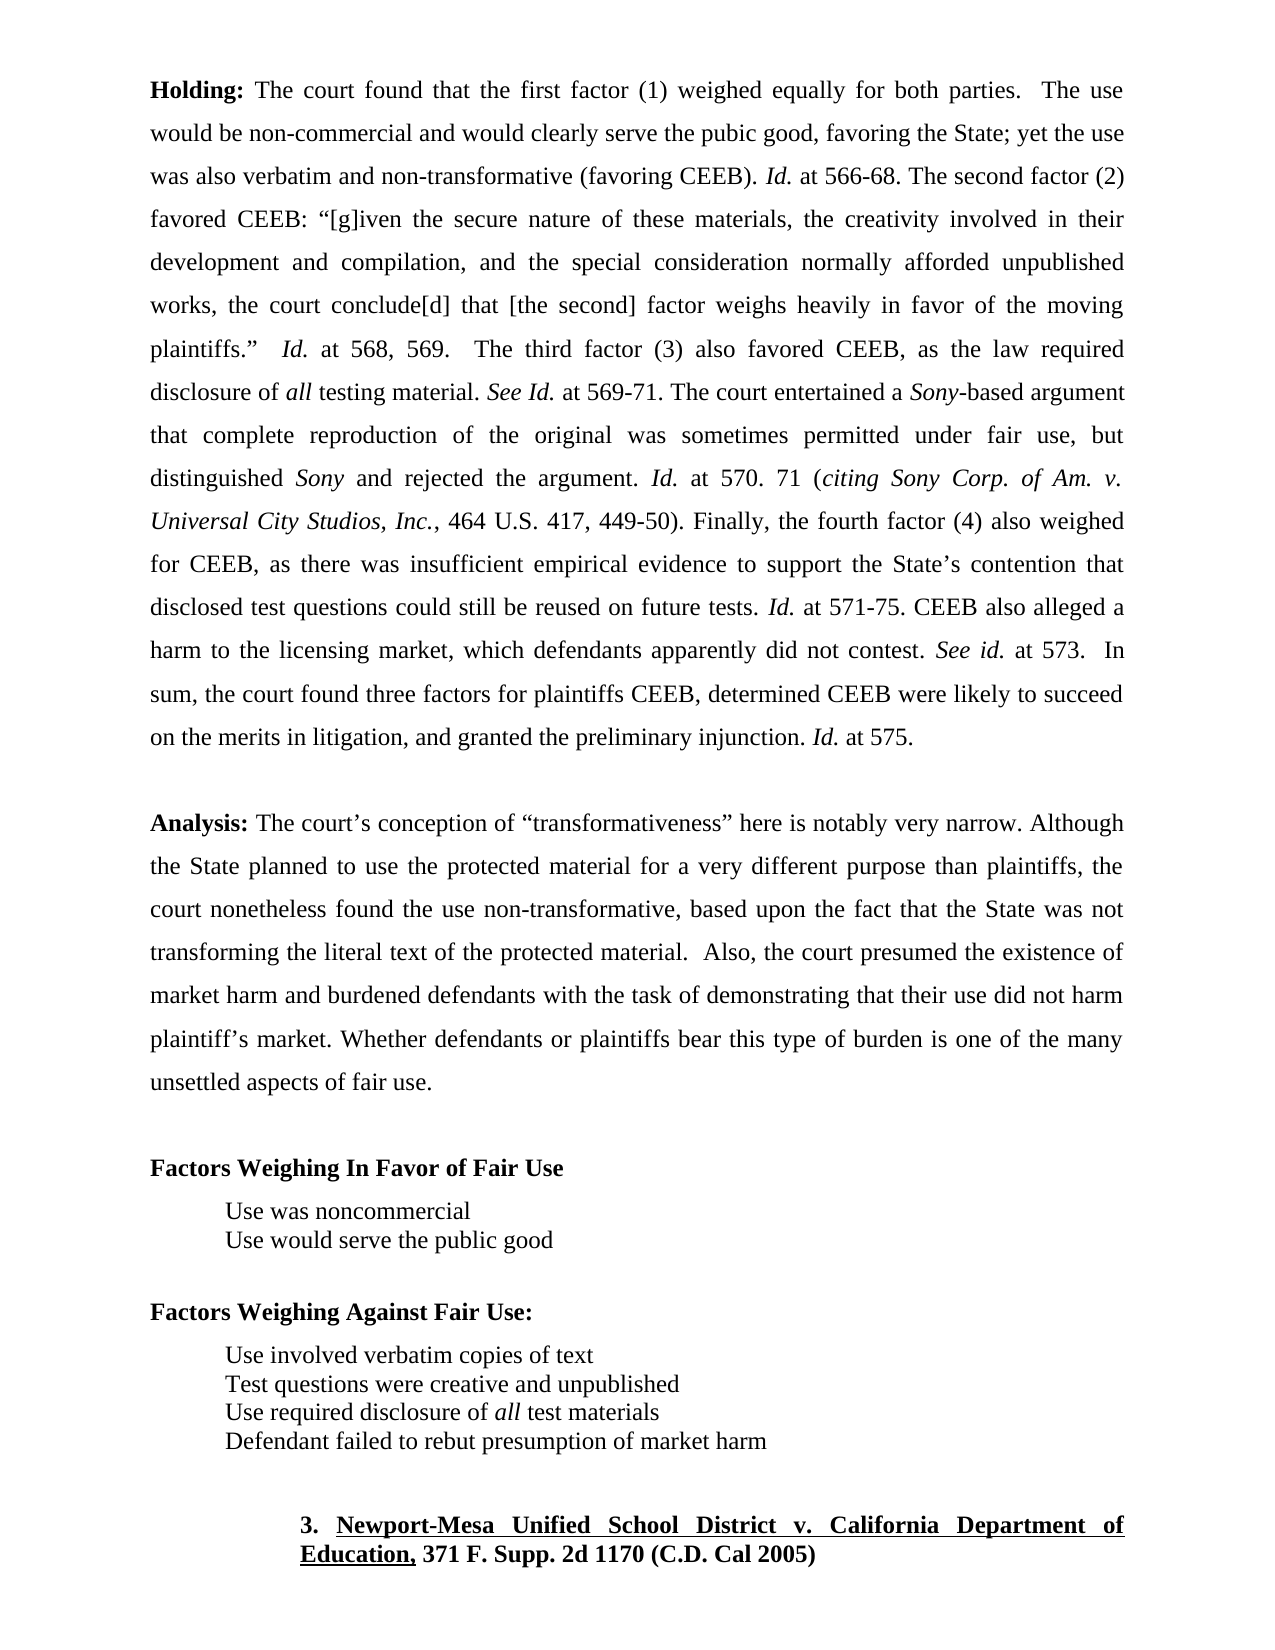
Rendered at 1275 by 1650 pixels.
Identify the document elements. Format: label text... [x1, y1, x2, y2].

list Test questions were creative and unpublished [187, 1369, 1125, 1397]
list Use required disclosure of all test materials [187, 1397, 1125, 1426]
list Use would serve the public good [187, 1225, 1125, 1254]
text 3. Newport-Mesa Unified School District v. California Department of Education, 371 F. Supp. 2d 1170 (C.D. Cal 2005) [300, 1511, 1125, 1568]
text Factors Weighing In Favor of Fair Use [150, 1153, 1125, 1182]
text Factors Weighing Against Fair Use: [150, 1297, 1125, 1326]
text Holding: The court found that the first factor (1) weighed equally for both parties. The use would be non-commercial and would clearly serve the pubic good, favoring the State; yet the use was also verbatim and non-transformative (favoring CEEB). Id. at 566-68. The second factor (2) favored CEEB: “[g]iven the secure nature of these materials, the creativity involved in their development and compilation, and the special consideration normally afforded unpublished works, the court conclude[d] that [the second] factor weighs heavily in favor of the moving plaintiffs.” Id. at 568, 569. The third factor (3) also favored CEEB, as the law required disclosure of all testing material. See Id. at 569-71. The court entertained a Sony-based argument that complete reproduction of the original was sometimes permitted under fair use, but distinguished Sony and rejected the argument. Id. at 570. 71 (citing Sony Corp. of Am. v. Universal City Studios, Inc., 464 U.S. 417, 449-50). Finally, the fourth factor (4) also weighed for CEEB, as there was insufficient empirical evidence to support the State’s contention that disclosed test questions could still be reused on future tests. Id. at 571-75. CEEB also alleged a harm to the licensing market, which defendants apparently did not contest. See id. at 573. In sum, the court found three factors for plaintiffs CEEB, determined CEEB were likely to succeed on the merits in litigation, and granted the preliminary injunction. Id. at 575. [150, 75, 1125, 751]
list Defendant failed to rebut presumption of market harm [187, 1426, 1125, 1455]
list Use involved verbatim copies of text [187, 1340, 1125, 1369]
text Analysis: The court’s conception of “transformativeness” here is notably very narrow. Although the State planned to use the protected material for a very different purpose than plaintiffs, the court nonetheless found the use non-transformative, based upon the fact that the State was not transforming the literal text of the protected material. Also, the court presumed the existence of market harm and burdened defendants with the task of demonstrating that their use did not harm plaintiff’s market. Whether defendants or plaintiffs bear this type of burden is one of the many unsettled aspects of fair use. [150, 808, 1125, 1096]
list Use was noncommercial [187, 1196, 1125, 1225]
